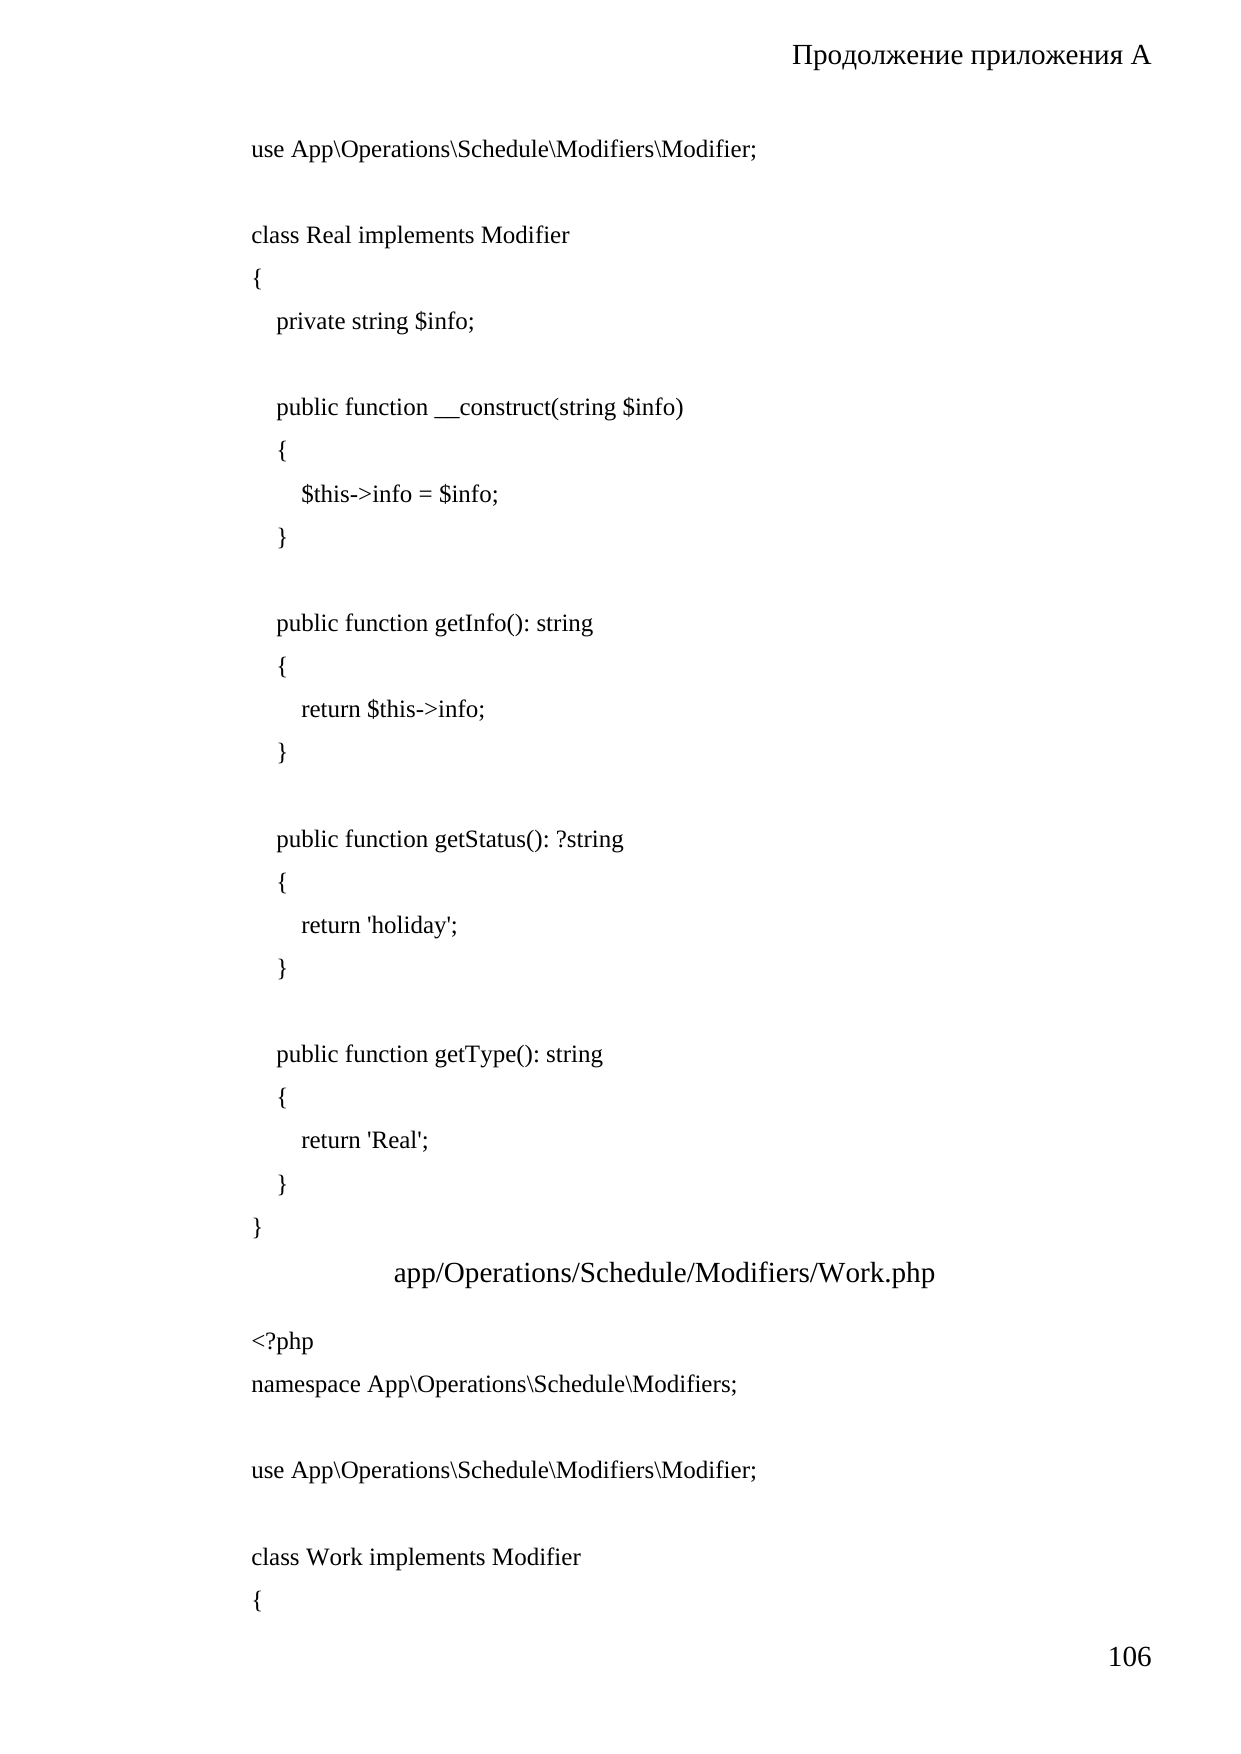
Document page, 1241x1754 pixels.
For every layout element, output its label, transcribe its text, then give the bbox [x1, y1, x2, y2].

text { [177, 867, 1152, 896]
text } [177, 737, 1152, 766]
text { [177, 651, 1152, 680]
text $this->info = $info; [177, 479, 1152, 507]
text class Real implements Modifier [177, 220, 1152, 249]
text { [177, 263, 1152, 292]
text <?php [177, 1326, 1152, 1355]
text public function getType(): string [177, 1039, 1152, 1068]
text return 'holiday'; [177, 910, 1152, 939]
text public function __construct(string $info) [177, 392, 1152, 421]
text { [177, 436, 1152, 464]
text use App\Operations\Schedule\Modifiers\Modifier; [177, 1456, 1152, 1484]
text private string $info; [177, 306, 1152, 335]
text { [177, 1585, 1152, 1614]
text namespace App\Operations\Schedule\Modifiers; [177, 1369, 1152, 1398]
text class Work implements Modifier [177, 1542, 1152, 1571]
text public function getStatus(): ?string [177, 824, 1152, 852]
text use App\Operations\Schedule\Modifiers\Modifier; [177, 134, 1152, 162]
subtitle app/Operations/Schedule/Modifiers/Work.php [177, 1255, 1152, 1288]
text } [177, 1212, 1152, 1241]
text } [177, 953, 1152, 982]
text return $this->info; [177, 694, 1152, 723]
text return 'Real'; [177, 1126, 1152, 1154]
text public function getInfo(): string [177, 608, 1152, 637]
text } [177, 1169, 1152, 1197]
text } [177, 522, 1152, 551]
text { [177, 1082, 1152, 1111]
